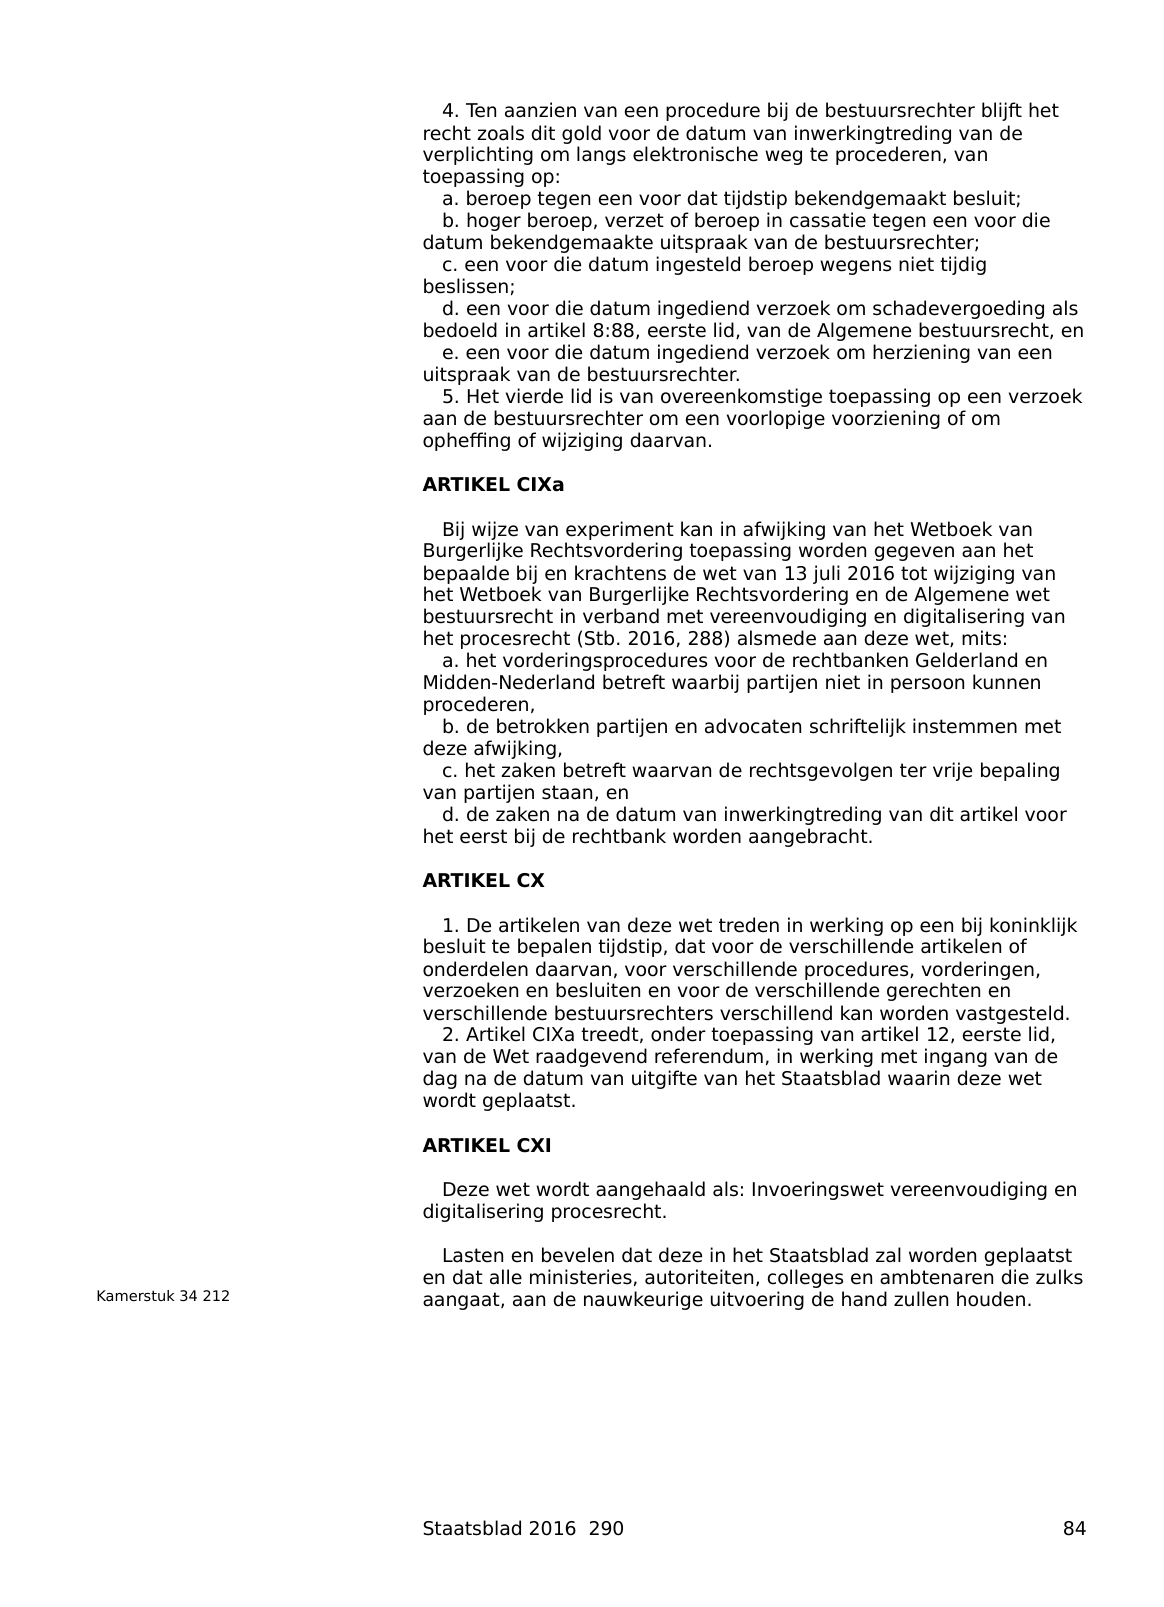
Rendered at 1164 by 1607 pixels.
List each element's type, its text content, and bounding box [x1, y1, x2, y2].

text Kamerstuk 34 212 [77, 1288, 396, 1305]
text 5. Het vierde lid is van overeenkomstige toepassing op een verzoek aan de bestuursrechter om een voorlopige voorziening of om opheffing of wijziging daarvan. [422, 386, 1087, 452]
text a. het vorderingsprocedures voor de rechtbanken Gelderland en Midden-Nederland betreft waarbij partijen niet in persoon kunnen procederen, [422, 650, 1087, 716]
text b. de betrokken partijen en advocaten schriftelijk instemmen met deze afwijking, [422, 716, 1087, 760]
text 2. Artikel CIXa treedt, onder toepassing van artikel 12, eerste lid, van de Wet raadgevend referendum, in werking met ingang van de dag na de datum van uitgifte van het Staatsblad waarin deze wet wordt geplaatst. [422, 1024, 1087, 1112]
text e. een voor die datum ingediend verzoek om herziening van een uitspraak van de bestuursrechter. [422, 342, 1087, 386]
text d. een voor die datum ingediend verzoek om schadevergoeding als bedoeld in artikel 8:88, eerste lid, van de Algemene bestuursrecht, en [422, 298, 1087, 342]
subtitle ARTIKEL CIXa [422, 474, 1087, 496]
text 4. Ten aanzien van een procedure bij de bestuursrechter blijft het recht zoals dit gold voor de datum van inwerkingtreding van de verplichting om langs elektronische weg te procederen, van toepassing op: [422, 100, 1087, 188]
text c. een voor die datum ingesteld beroep wegens niet tijdig beslissen; [422, 254, 1087, 298]
text 1. De artikelen van deze wet treden in werking op een bij koninklijk besluit te bepalen tijdstip, dat voor de verschillende artikelen of onderdelen daarvan, voor verschillende procedures, vorderingen, verzoeken en besluiten en voor de verschillende gerechten en verschillende bestuursrechters verschillend kan worden vastgesteld. [422, 914, 1087, 1024]
text Deze wet wordt aangehaald als: Invoeringswet vereenvoudiging en digitalisering procesrecht. [422, 1179, 1087, 1223]
text Lasten en bevelen dat deze in het Staatsblad zal worden geplaatst en dat alle ministeries, autoriteiten, colleges en ambtenaren die zulks aangaat, aan de nauwkeurige uitvoering de hand zullen houden. [422, 1245, 1087, 1311]
text b. hoger beroep, verzet of beroep in cassatie tegen een voor die datum bekendgemaakte uitspraak van de bestuursrechter; [422, 210, 1087, 254]
text d. de zaken na de datum van inwerkingtreding van dit artikel voor het eerst bij de rechtbank worden aangebracht. [422, 804, 1087, 848]
text Bij wijze van experiment kan in afwijking van het Wetboek van Burgerlijke Rechtsvordering toepassing worden gegeven aan het bepaalde bij en krachtens de wet van 13 juli 2016 tot wijziging van het Wetboek van Burgerlijke Rechtsvordering en de Algemene wet bestuursrecht in verband met vereenvoudiging en digitalisering van het procesrecht (Stb. 2016, 288) alsmede aan deze wet, mits: [422, 518, 1087, 650]
subtitle ARTIKEL CXI [422, 1134, 1087, 1156]
text a. beroep tegen een voor dat tijdstip bekendgemaakt besluit; [422, 188, 1087, 210]
subtitle ARTIKEL CX [422, 870, 1087, 892]
text c. het zaken betreft waarvan de rechtsgevolgen ter vrije bepaling van partijen staan, en [422, 760, 1087, 804]
